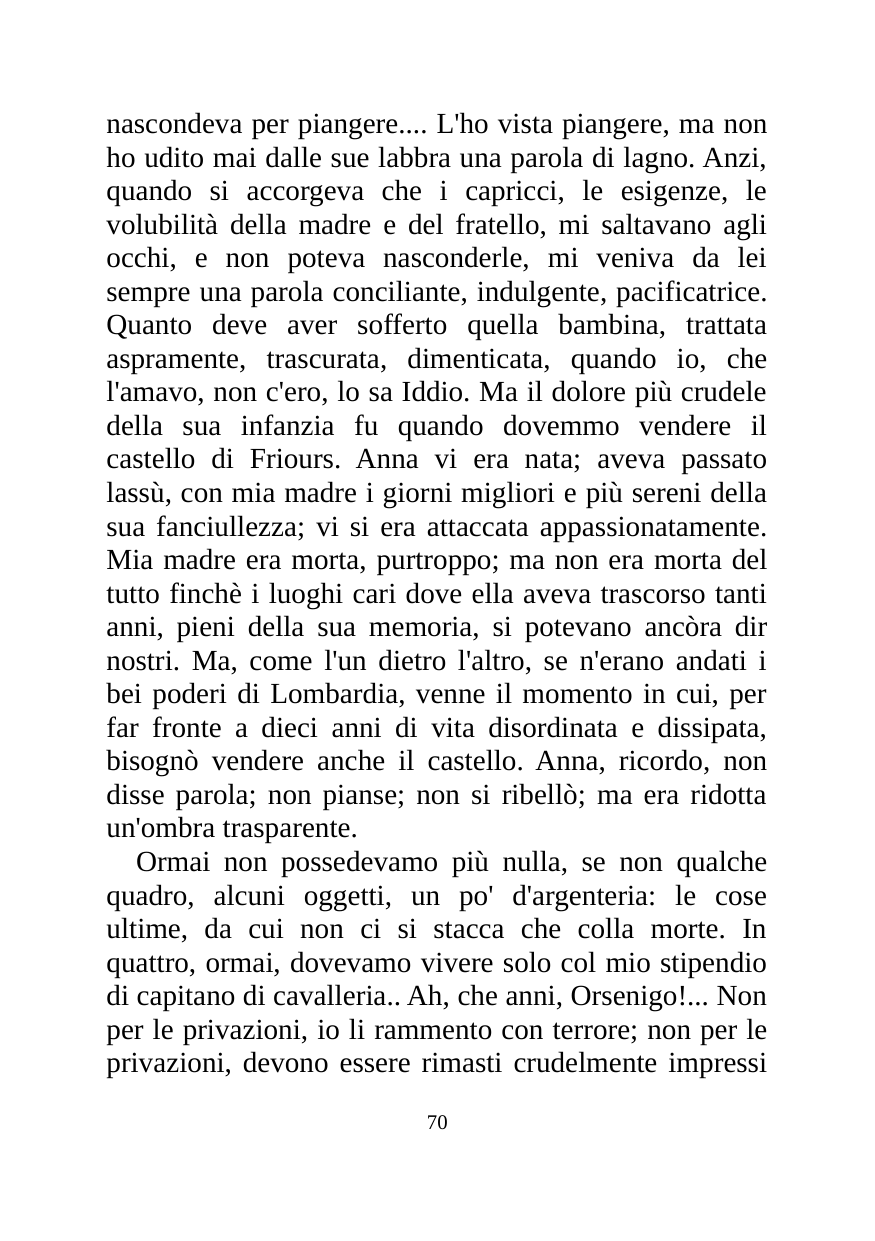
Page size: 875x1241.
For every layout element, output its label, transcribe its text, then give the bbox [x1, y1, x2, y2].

text Ormai non possedevamo più nulla, se non qualche quadro, alcuni oggetti, un po' d'argenteria: le cose ultime, da cui non ci si stacca che colla morte. In quattro, ormai, dovevamo vivere solo col mio stipendio di capitano di cavalleria.. Ah, che anni, Orsenigo!... Non per le privazioni, io li rammento con terrore; non per le privazioni, devono essere rimasti crudelmente impressi [106, 844, 768, 1079]
text nascondeva per piangere.... L'ho vista piangere, ma non ho udito mai dalle sue labbra una parola di lagno. Anzi, quando si accorgeva che i capricci, le esigenze, le volubilità della madre e del fratello, mi saltavano agli occhi, e non poteva nasconderle, mi veniva da lei sempre una parola conciliante, indulgente, pacificatrice. Quanto deve aver sofferto quella bambina, trattata aspramente, trascurata, dimenticata, quando io, che l'amavo, non c'ero, lo sa Iddio. Ma il dolore più crudele della sua infanzia fu quando dovemmo vendere il castello di Friours. Anna vi era nata; aveva passato lassù, con mia madre i giorni migliori e più sereni della sua fanciullezza; vi si era attaccata appassionatamente. Mia madre era morta, purtroppo; ma non era morta del tutto finchè i luoghi cari dove ella aveva trascorso tanti anni, pieni della sua memoria, si potevano ancòra dir nostri. Ma, come l'un dietro l'altro, se n'erano andati i bei poderi di Lombardia, venne il momento in cui, per far fronte a dieci anni di vita disordinata e dissipata, bisognò vendere anche il castello. Anna, ricordo, non disse parola; non pianse; non si ribellò; ma era ridotta un'ombra trasparente. [106, 106, 768, 844]
